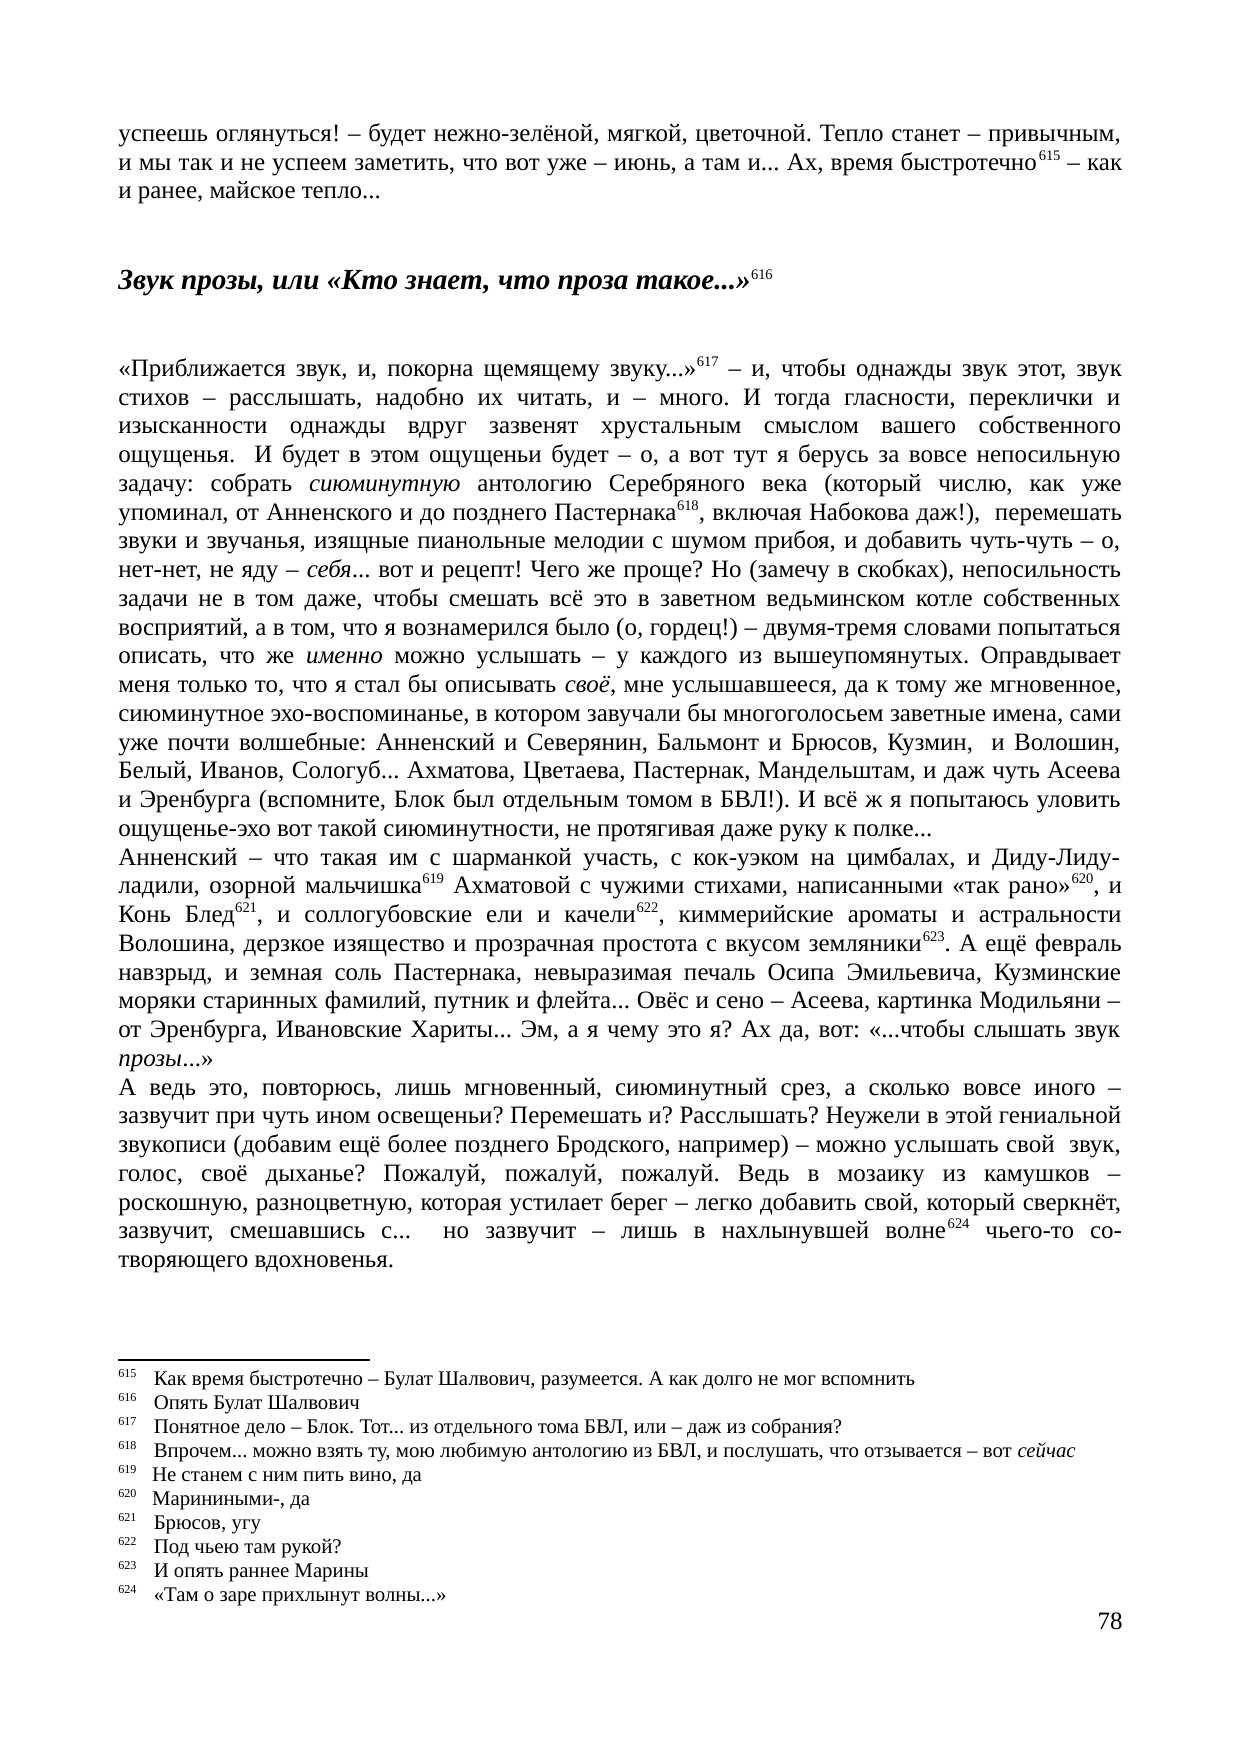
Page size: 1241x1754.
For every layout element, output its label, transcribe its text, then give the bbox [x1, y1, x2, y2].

text И опять раннее Марины [118, 1558, 1122, 1582]
text Как время быстротечно – Булат Шалвович, разумеется. А как долго не мог вспомнить [118, 1366, 1122, 1390]
text «Приближается звук, и, покорна щемящему звуку...» – и, чтобы однажды звук этот, звук стихов – расслышать, надобно их читать, и – много. И тогда гласности, переклички и изысканности однажды вдруг зазвенят хрустальным смыслом вашего собственного ощущенья. И будет в этом ощущеньи будет – о, а вот тут я берусь за вовсе непосильную задачу: собрать сиюминутную антологию Серебряного века (который числю, как уже упоминал, от Анненского и до позднего Пастернака, включая Набокова даж!), перемешать звуки и звучанья, изящные пианольные мелодии с шумом прибоя, и добавить чуть-чуть – о, нет-нет, не яду – себя... вот и рецепт! Чего же проще? Но (замечу в скобках), непосильность задачи не в том даже, чтобы смешать всё это в заветном ведьминском котле собственных восприятий, а в том, что я вознамерился было (о, гордец!) – двумя-тремя словами попытаться описать, что же именно можно услышать – у каждого из вышеупомянутых. Оправдывает меня только то, что я стал бы описывать своё, мне услышавшееся, да к тому же мгновенное, сиюминутное эхо-воспоминанье, в котором завучали бы многоголосьем заветные имена, сами уже почти волшебные: Анненский и Северянин, Бальмонт и Брюсов, Кузмин, и Волошин, Белый, Иванов, Сологуб... Ахматова, Цветаева, Пастернак, Мандельштам, и даж чуть Асеева и Эренбурга (вспомните, Блок был отдельным томом в БВЛ!). И всё ж я попытаюсь уловить ощущенье-эхо вот такой сиюминутности, не протягивая даже руку к полке... [118, 353, 1122, 842]
text А ведь это, повторюсь, лишь мгновенный, сиюминутный срез, а сколько вовсе иного – зазвучит при чуть ином освещеньи? Перемешать и? Расслышать? Неужели в этой гениальной звукописи (добавим ещё более позднего Бродского, например) – можно услышать свой звук, голос, своё дыханье? Пожалуй, пожалуй, пожалуй. Ведь в мозаику из камушков – роскошную, разноцветную, которая устилает берег – легко добавить свой, который сверкнёт, зазвучит, смешавшись с... но зазвучит – лишь в нахлынувшей волне чьего-то со-творяющего вдохновенья. [118, 1072, 1122, 1273]
text Понятное дело – Блок. Тот... из отдельного тома БВЛ, или – даж из собрания? [118, 1414, 1122, 1438]
text Брюсов, угу [118, 1510, 1122, 1534]
text Анненский – что такая им с шарманкой участь, с кок-уэком на цимбалах, и Диду-Лиду-ладили, озорной мальчишка Ахматовой с чужими стихами, написанными «так рано», и Конь Блед, и соллогубовские ели и качели, киммерийские ароматы и астральности Волошина, дерзкое изящество и прозрачная простота с вкусом земляники. А ещё февраль навзрыд, и земная соль Пастернака, невыразимая печаль Осипа Эмильевича, Кузминские моряки старинных фамилий, путник и флейта... Овёс и сено – Асеева, картинка Модильяни – от Эренбурга, Ивановские Хариты... Эм, а я чему это я? Ах да, вот: «...чтобы слышать звук прозы...» [118, 842, 1122, 1072]
text Не станем с ним пить вино, да [118, 1462, 1122, 1486]
text успеешь оглянуться! – будет нежно-зелёной, мягкой, цветочной. Тепло станет – привычным, и мы так и не успеем заметить, что вот уже – июнь, а там и... Ах, время быстротечно – как и ранее, майское тепло... [118, 118, 1122, 204]
text Впрочем... можно взять ту, мою любимую антологию из БВЛ, и послушать, что отзывается – вот сейчас [118, 1438, 1122, 1462]
text «Там о заре прихлынут волны...» [118, 1582, 1122, 1606]
text Звук прозы, или «Кто знает, что проза такое...» [118, 262, 1122, 295]
text Мариниными-, да [118, 1486, 1122, 1510]
text Под чьею там рукой? [118, 1534, 1122, 1558]
text Опять Булат Шалвович [118, 1390, 1122, 1414]
